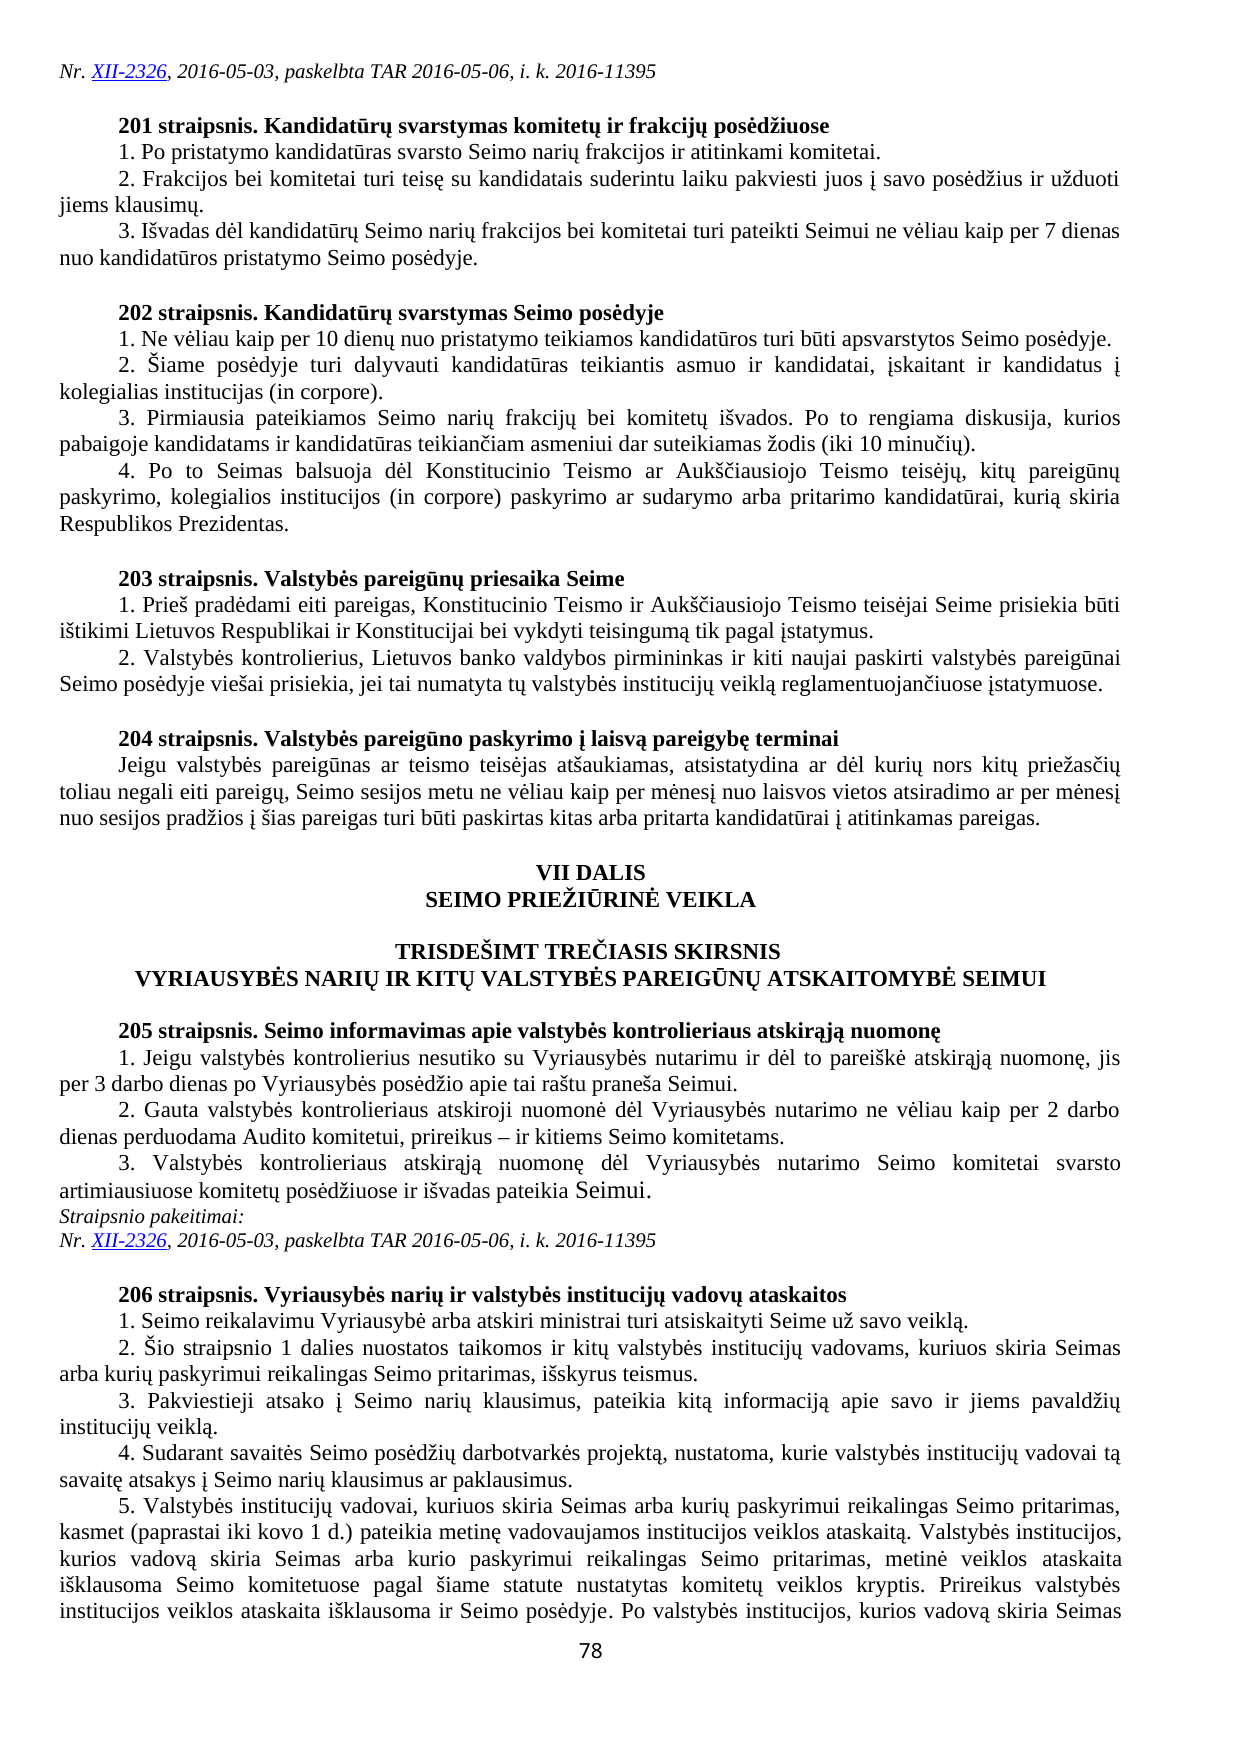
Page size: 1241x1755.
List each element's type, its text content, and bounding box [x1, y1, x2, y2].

text 3. Išvadas dėl kandidatūrų Seimo narių frakcijos bei komitetai turi pateikti Seimui ne vėliau kaip per 7 dienas nuo kandidatūros pristatymo Seimo posėdyje. [59, 217, 1122, 270]
text VYRIAUSYBĖS NARIŲ IR KITŲ VALSTYBĖS PAREIGŪNŲ ATSKAITOMYBĖ SEIMUI [59, 965, 1122, 991]
text 5. Valstybės institucijų vadovai, kuriuos skiria Seimas arba kurių paskyrimui reikalingas Seimo pritarimas, kasmet (paprastai iki kovo 1 d.) pateikia metinę vadovaujamos institucijos veiklos ataskaitą. Valstybės institucijos, kurios vadovą skiria Seimas arba kurio paskyrimui reikalingas Seimo pritarimas, metinė veiklos ataskaita išklausoma Seimo komitetuose pagal šiame statute nustatytas komitetų veiklos kryptis. Prireikus valstybės institucijos veiklos ataskaita išklausoma ir Seimo posėdyje. Po valstybės institucijos, kurios vadovą skiria Seimas [59, 1492, 1122, 1624]
text 2. Valstybės kontrolierius, Lietuvos banko valdybos pirmininkas ir kiti naujai paskirti valstybės pareigūnai Seimo posėdyje viešai prisiekia, jei tai numatyta tų valstybės institucijų veiklą reglamentuojančiuose įstatymuose. [59, 644, 1122, 696]
text VII DALIS [59, 859, 1122, 886]
text 4. Sudarant savaitės Seimo posėdžių darbotvarkės projektą, nustatoma, kurie valstybės institucijų vadovai tą savaitę atsakys į Seimo narių klausimus ar paklausimus. [59, 1439, 1122, 1492]
text 2. Frakcijos bei komitetai turi teisę su kandidatais suderintu laiku pakviesti juos į savo posėdžius ir užduoti jiems klausimų. [59, 164, 1122, 217]
text 2. Šiame posėdyje turi dalyvauti kandidatūras teikiantis asmuo ir kandidatai, įskaitant ir kandidatus į kolegialias institucijas (in corpore). [59, 351, 1122, 404]
text 202 straipsnis. Kandidatūrų svarstymas Seimo posėdyje [59, 299, 1122, 325]
text TRISDEŠIMT TREČIASIS SKIRSNIS [59, 938, 1122, 965]
text 3. Valstybės kontrolieriaus atskirąją nuomonę dėl Vyriausybės nutarimo Seimo komitetai svarsto artimiausiuose komitetų posėdžiuose ir išvadas pateikia Seimui. [59, 1149, 1122, 1204]
text Nr. XII-2326, 2016-05-03, paskelbta TAR 2016-05-06, i. k. 2016-11395 [59, 59, 1122, 83]
text 2. Šio straipsnio 1 dalies nuostatos taikomos ir kitų valstybės institucijų vadovams, kuriuos skiria Seimas arba kurių paskyrimui reikalingas Seimo pritarimas, išskyrus teismus. [59, 1334, 1122, 1387]
text Jeigu valstybės pareigūnas ar teismo teisėjas atšaukiamas, atsistatydina ar dėl kurių nors kitų priežasčių toliau negali eiti pareigų, Seimo sesijos metu ne vėliau kaip per mėnesį nuo laisvos vietos atsiradimo ar per mėnesį nuo sesijos pradžios į šias pareigas turi būti paskirtas kitas arba pritarta kandidatūrai į atitinkamas pareigas. [59, 752, 1122, 831]
text SEIMO PRIEŽIŪRINĖ VEIKLA [59, 886, 1122, 912]
text 1. Prieš pradėdami eiti pareigas, Konstitucinio Teismo ir Aukščiausiojo Teismo teisėjai Seime prisiekia būti ištikimi Lietuvos Respublikai ir Konstitucijai bei vykdyti teisingumą tik pagal įstatymus. [59, 591, 1122, 644]
text 1. Jeigu valstybės kontrolierius nesutiko su Vyriausybės nutarimu ir dėl to pareiškė atskirąją nuomonę, jis per 3 darbo dienas po Vyriausybės posėdžio apie tai raštu praneša Seimui. [59, 1044, 1122, 1097]
text 205 straipsnis. Seimo informavimas apie valstybės kontrolieriaus atskirąją nuomonę [118, 1017, 1122, 1044]
text 4. Po to Seimas balsuoja dėl Konstitucinio Teismo ar Aukščiausiojo Teismo teisėjų, kitų pareigūnų paskyrimo, kolegialios institucijos (in corpore) paskyrimo ar sudarymo arba pritarimo kandidatūrai, kurią skiria Respublikos Prezidentas. [59, 457, 1122, 536]
text 1. Po pristatymo kandidatūras svarsto Seimo narių frakcijos ir atitinkami komitetai. [59, 138, 1122, 164]
text 1. Seimo reikalavimu Vyriausybė arba atskiri ministrai turi atsiskaityti Seime už savo veiklą. [59, 1308, 1122, 1334]
text 1. Ne vėliau kaip per 10 dienų nuo pristatymo teikiamos kandidatūros turi būti apsvarstytos Seimo posėdyje. [59, 325, 1122, 351]
text 203 straipsnis. Valstybės pareigūnų priesaika Seime [59, 565, 1122, 591]
text 201 straipsnis. Kandidatūrų svarstymas komitetų ir frakcijų posėdžiuose [59, 112, 1122, 138]
text 3. Pirmiausia pateikiamos Seimo narių frakcijų bei komitetų išvados. Po to rengiama diskusija, kurios pabaigoje kandidatams ir kandidatūras teikiančiam asmeniui dar suteikiamas žodis (iki 10 minučių). [59, 404, 1122, 457]
text Straipsnio pakeitimai: [59, 1204, 1122, 1228]
text 206 straipsnis. Vyriausybės narių ir valstybės institucijų vadovų ataskaitos [59, 1281, 1122, 1308]
text Nr. XII-2326, 2016-05-03, paskelbta TAR 2016-05-06, i. k. 2016-11395 [59, 1228, 1122, 1252]
text 204 straipsnis. Valstybės pareigūno paskyrimo į laisvą pareigybę terminai [59, 725, 1122, 752]
text 2. Gauta valstybės kontrolieriaus atskiroji nuomonė dėl Vyriausybės nutarimo ne vėliau kaip per 2 darbo dienas perduodama Audito komitetui, prireikus – ir kitiems Seimo komitetams. [59, 1097, 1122, 1149]
text 3. Pakviestieji atsako į Seimo narių klausimus, pateikia kitą informaciją apie savo ir jiems pavaldžių institucijų veiklą. [59, 1387, 1122, 1439]
